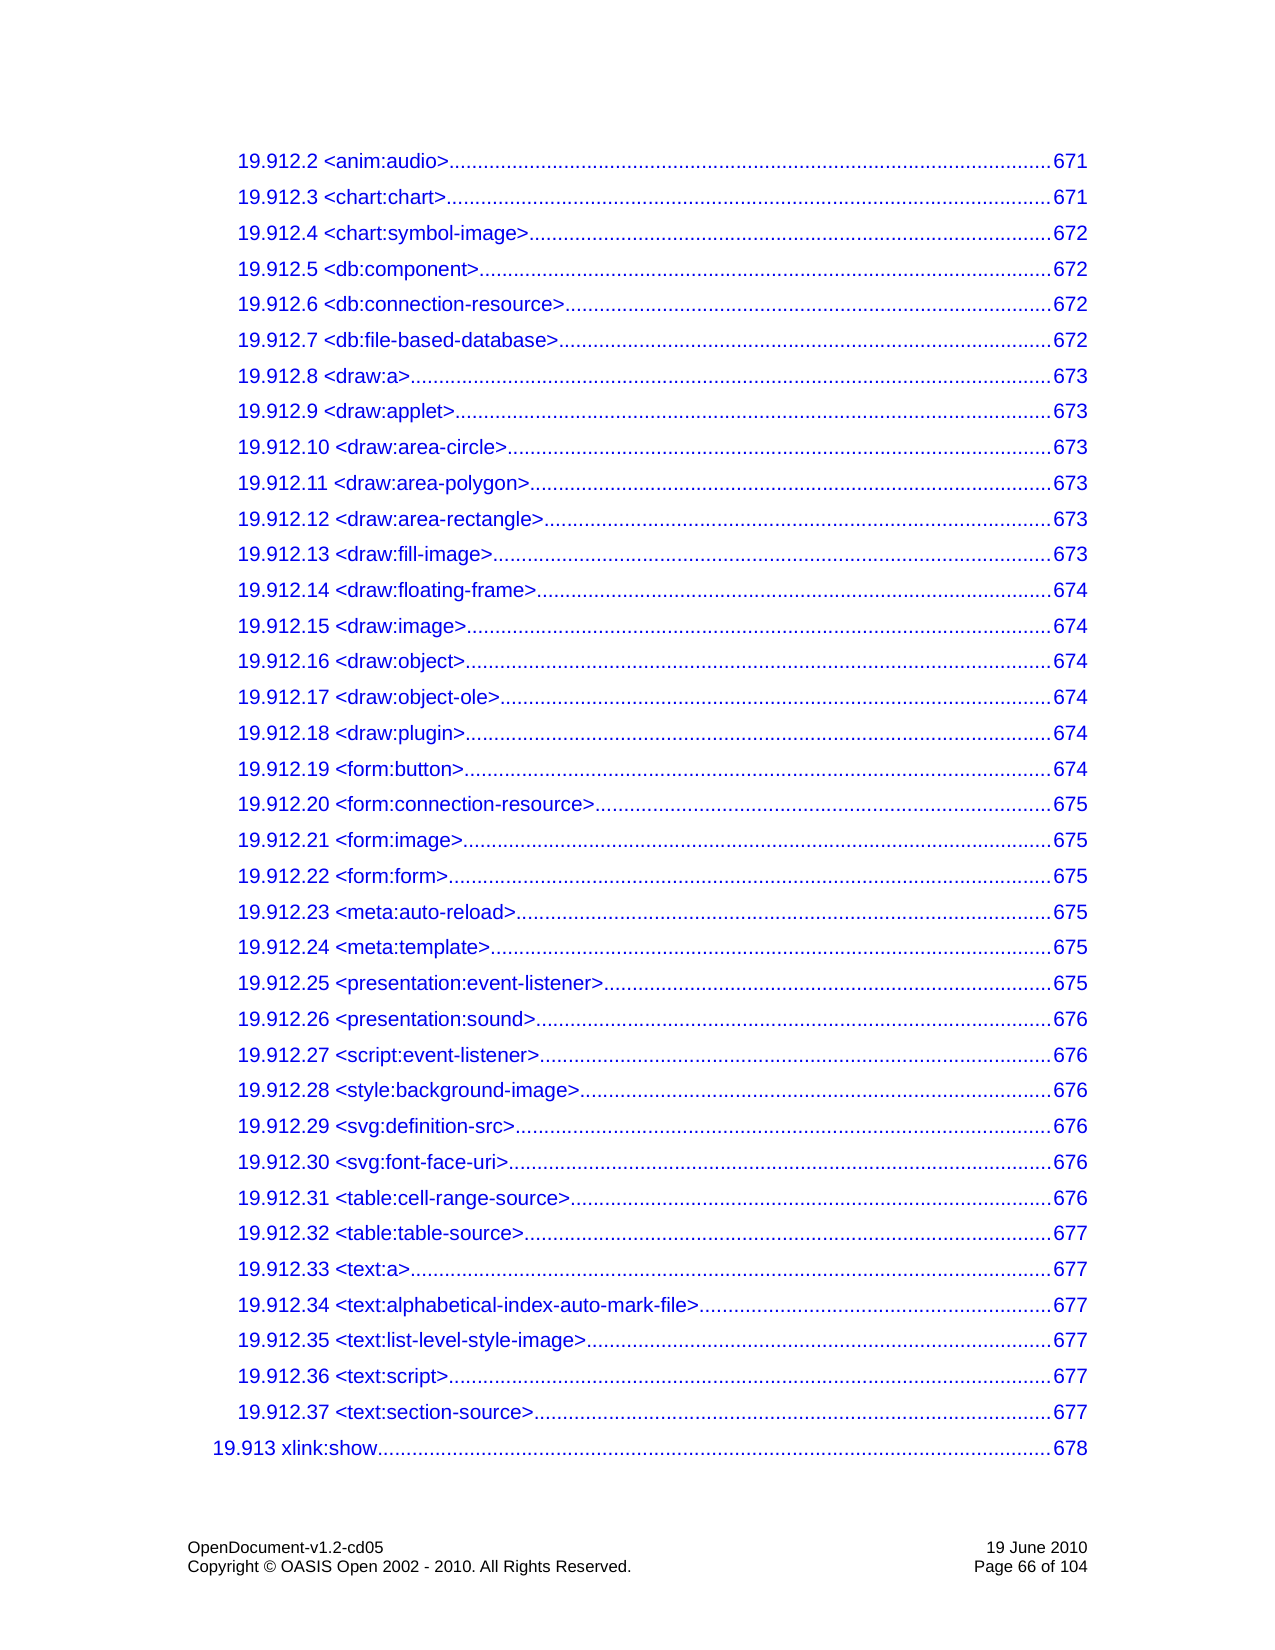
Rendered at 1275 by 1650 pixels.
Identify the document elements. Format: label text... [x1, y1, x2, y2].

text 19.912.20 <form:connection-resource> 675 [237, 793, 1088, 816]
text 19.912.7 <db:file-based-database> 672 [237, 329, 1088, 352]
text 19.912.21 <form:image> 675 [237, 829, 1088, 852]
text 19.912.9 <draw:applet> 673 [237, 400, 1088, 423]
text 19.912.30 <svg:font-face-uri> 676 [237, 1150, 1088, 1174]
text 19.912.35 <text:list-level-style-image> 677 [237, 1329, 1088, 1352]
text 19.912.12 <draw:area-rectangle> 673 [237, 507, 1088, 531]
text 19.912.25 <presentation:event-listener> 675 [237, 972, 1088, 995]
text 19.912.5 <db:component> 672 [237, 257, 1088, 280]
text 19.912.27 <script:event-listener> 676 [237, 1043, 1088, 1066]
text 19.912.14 <draw:floating-frame> 674 [237, 579, 1088, 602]
text 19.912.19 <form:button> 674 [237, 757, 1088, 781]
text 19.912.33 <text:a> 677 [237, 1258, 1088, 1281]
text 19.912.6 <db:connection-resource> 672 [237, 293, 1088, 316]
text 19.912.18 <draw:plugin> 674 [237, 722, 1088, 745]
text 19.912.10 <draw:area-circle> 673 [237, 436, 1088, 459]
text 19.912.34 <text:alphabetical-index-auto-mark-file> 677 [237, 1293, 1088, 1317]
text 19.912.31 <table:cell-range-source> 676 [237, 1186, 1088, 1209]
text 19.912.15 <draw:image> 674 [237, 614, 1088, 638]
text 19.912.23 <meta:auto-reload> 675 [237, 900, 1088, 923]
text 19.912.29 <svg:definition-src> 676 [237, 1115, 1088, 1138]
text 19.912.32 <table:table-source> 677 [237, 1222, 1088, 1245]
text 19.912.11 <draw:area-polygon> 673 [237, 472, 1088, 495]
text 19.912.13 <draw:fill-image> 673 [237, 543, 1088, 566]
text 19.912.16 <draw:object> 674 [237, 650, 1088, 673]
text 19.912.28 <style:background-image> 676 [237, 1079, 1088, 1102]
text 19.912.8 <draw:a> 673 [237, 364, 1088, 388]
text 19.912.36 <text:script> 677 [237, 1365, 1088, 1388]
text 19.912.3 <chart:chart> 671 [237, 186, 1088, 209]
text 19.912.24 <meta:template> 675 [237, 936, 1088, 959]
text 19.912.17 <draw:object-ole> 674 [237, 686, 1088, 709]
text 19.912.2 <anim:audio> 671 [237, 150, 1088, 173]
text 19.912.4 <chart:symbol-image> 672 [237, 221, 1088, 245]
text 19.912.26 <presentation:sound> 676 [237, 1007, 1088, 1031]
text 19.912.37 <text:section-source> 677 [237, 1401, 1088, 1424]
text 19.913 xlink:show 678 [212, 1436, 1088, 1459]
text 19.912.22 <form:form> 675 [237, 864, 1088, 888]
